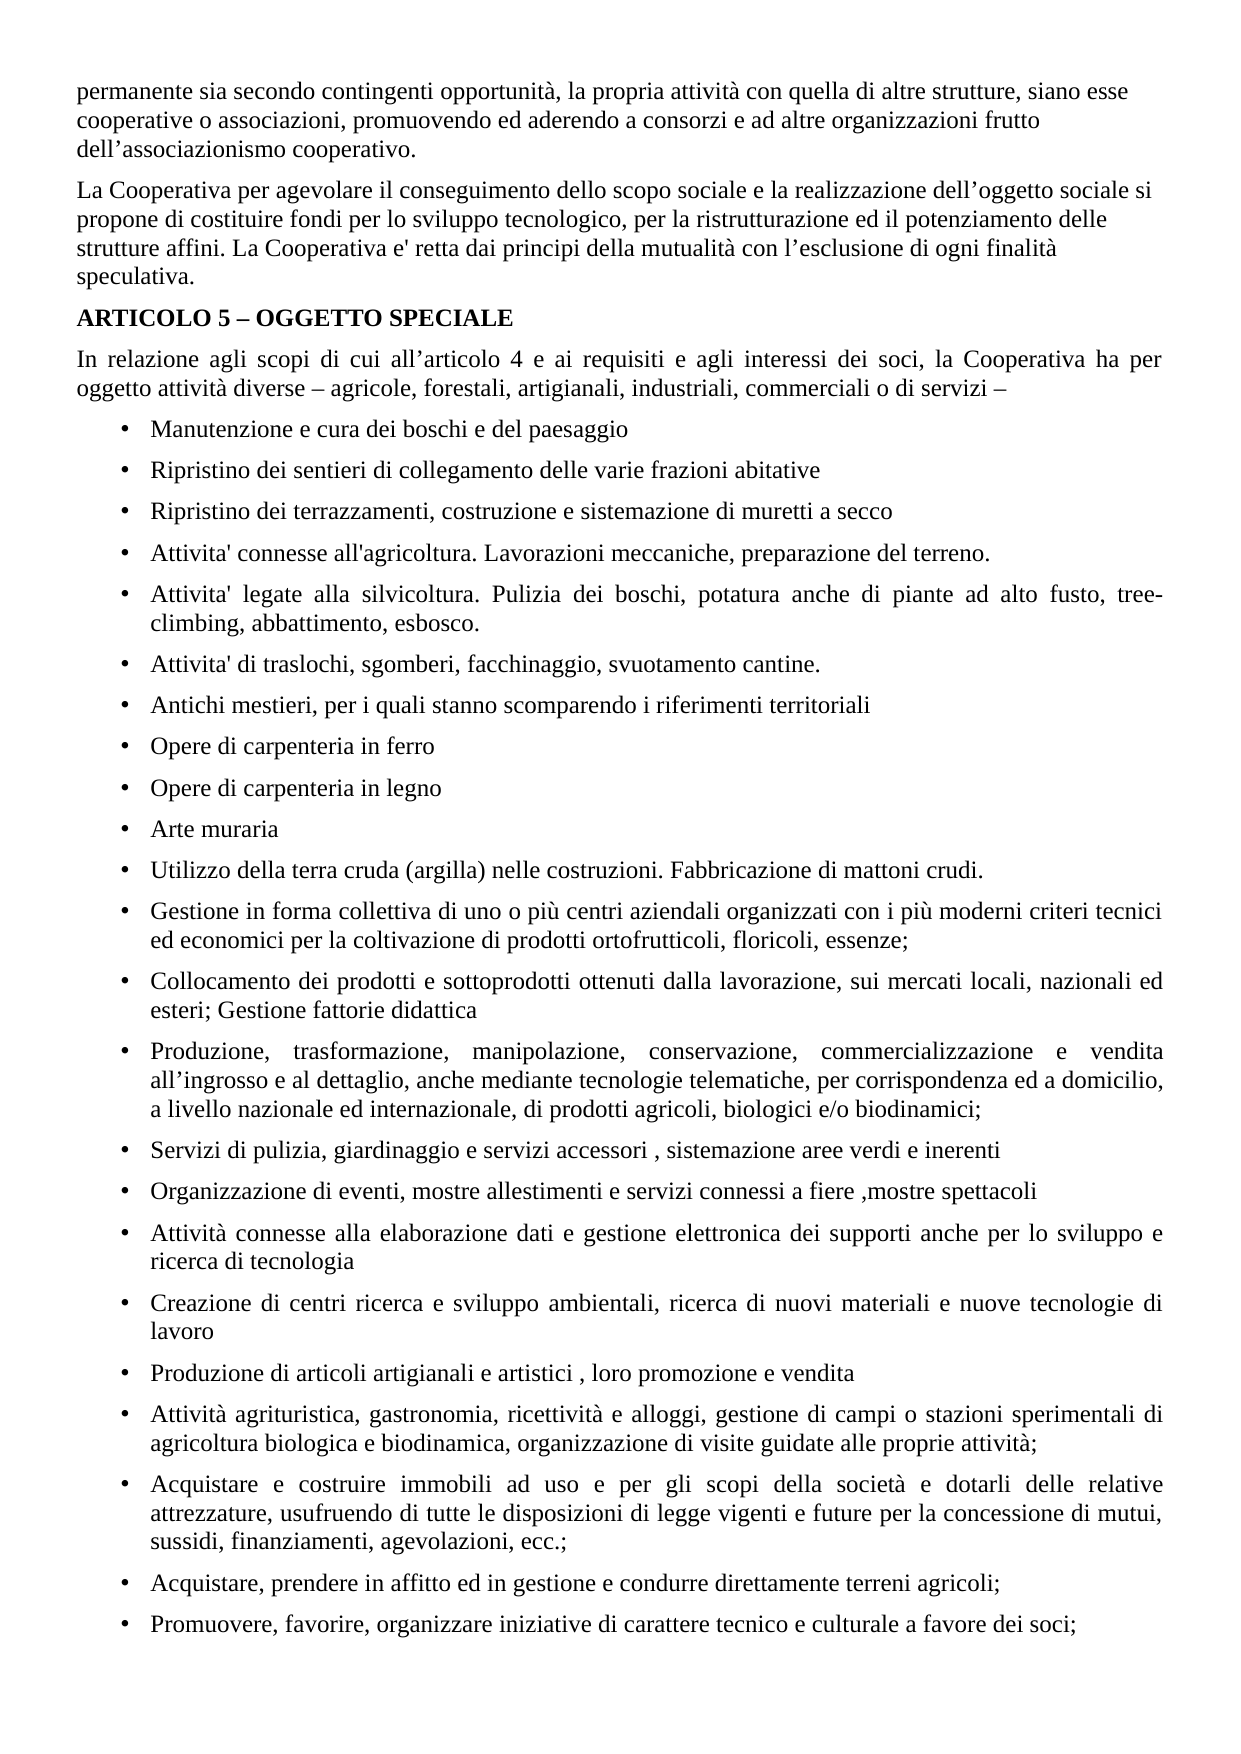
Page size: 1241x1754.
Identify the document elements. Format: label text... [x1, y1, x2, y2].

list Creazione di centri ricerca e sviluppo ambientali, ricerca di nuovi materiali e nuove tecnologie di lavoro [121, 1288, 1164, 1345]
text permanente sia secondo contingenti opportunità, la propria attività con quella di altre strutture, siano esse cooperative o associazioni, promuovendo ed aderendo a consorzi e ad altre organizzazioni frutto dell’associazionismo cooperativo. [76, 76, 1164, 163]
list Attivita' legate alla silvicoltura. Pulizia dei boschi, potatura anche di piante ad alto fusto, tree-climbing, abbattimento, esbosco. [121, 579, 1164, 636]
list Servizi di pulizia, giardinaggio e servizi accessori , sistemazione aree verdi e inerenti [121, 1135, 1164, 1164]
list Acquistare e costruire immobili ad uso e per gli scopi della società e dotarli delle relative attrezzature, usufruendo di tutte le disposizioni di legge vigenti e future per la concessione di mutui, sussidi, finanziamenti, agevolazioni, ecc.; [121, 1469, 1164, 1555]
list Antichi mestieri, per i quali stanno scomparendo i riferimenti territoriali [121, 690, 1164, 719]
text In relazione agli scopi di cui all’articolo 4 e ai requisiti e agli interessi dei soci, la Cooperativa ha per oggetto attività diverse – agricole, forestali, artigianali, industriali, commerciali o di servizi – [76, 344, 1164, 401]
list Attivita' di traslochi, sgomberi, facchinaggio, svuotamento cantine. [121, 649, 1164, 678]
list Produzione, trasformazione, manipolazione, conservazione, commercializzazione e vendita all’ingrosso e al dettaglio, anche mediante tecnologie telematiche, per corrispondenza ed a domicilio, a livello nazionale ed internazionale, di prodotti agricoli, biologici e/o biodinamici; [121, 1036, 1164, 1123]
list Ripristino dei sentieri di collegamento delle varie frazioni abitative [121, 455, 1164, 484]
list Gestione in forma collettiva di uno o più centri aziendali organizzati con i più moderni criteri tecnici ed economici per la coltivazione di prodotti ortofrutticoli, floricoli, essenze; [121, 896, 1164, 954]
list Manutenzione e cura dei boschi e del paesaggio [121, 414, 1164, 443]
list Arte muraria [121, 814, 1164, 843]
list Acquistare, prendere in affitto ed in gestione e condurre direttamente terreni agricoli; [121, 1568, 1164, 1596]
text ARTICOLO 5 – OGGETTO SPECIALE [76, 303, 1164, 331]
list Produzione di articoli artigianali e artistici , loro promozione e vendita [121, 1358, 1164, 1386]
list Attivita' connesse all'agricoltura. Lavorazioni meccaniche, preparazione del terreno. [121, 538, 1164, 566]
list Collocamento dei prodotti e sottoprodotti ottenuti dalla lavorazione, sui mercati locali, nazionali ed esteri; Gestione fattorie didattica [121, 966, 1164, 1024]
list Attività connesse alla elaborazione dati e gestione elettronica dei supporti anche per lo sviluppo e ricerca di tecnologia [121, 1218, 1164, 1275]
list Utilizzo della terra cruda (argilla) nelle costruzioni. Fabbricazione di mattoni crudi. [121, 855, 1164, 884]
list Ripristino dei terrazzamenti, costruzione e sistemazione di muretti a secco [121, 496, 1164, 525]
list Promuovere, favorire, organizzare iniziative di carattere tecnico e culturale a favore dei soci; [121, 1609, 1164, 1638]
list Opere di carpenteria in legno [121, 773, 1164, 801]
text La Cooperativa per agevolare il conseguimento dello scopo sociale e la realizzazione dell’oggetto sociale si propone di costituire fondi per lo sviluppo tecnologico, per la ristrutturazione ed il potenziamento delle strutture affini. La Cooperativa e' retta dai principi della mutualità con l’esclusione di ogni finalità speculativa. [76, 175, 1164, 290]
list Attività agrituristica, gastronomia, ricettività e alloggi, gestione di campi o stazioni sperimentali di agricoltura biologica e biodinamica, organizzazione di visite guidate alle proprie attività; [121, 1399, 1164, 1456]
list Organizzazione di eventi, mostre allestimenti e servizi connessi a fiere ,mostre spettacoli [121, 1176, 1164, 1205]
list Opere di carpenteria in ferro [121, 731, 1164, 760]
